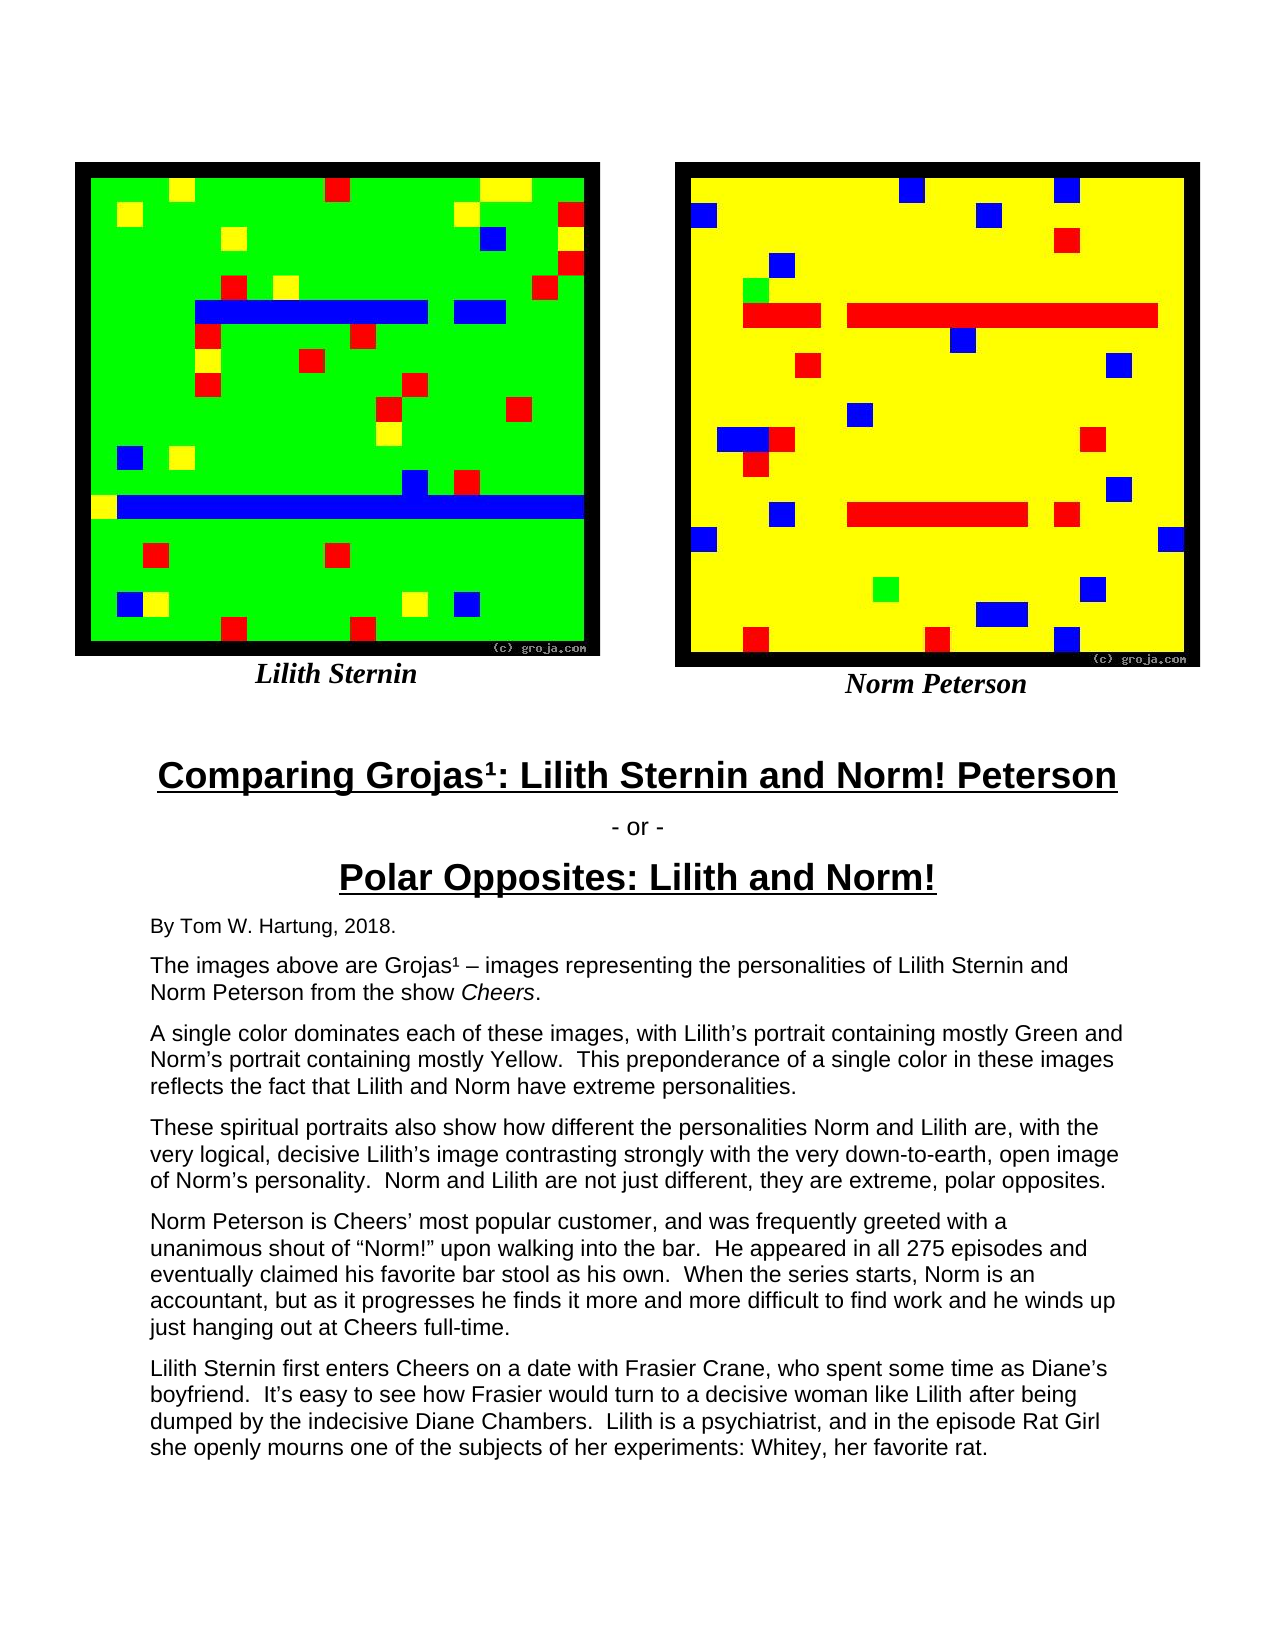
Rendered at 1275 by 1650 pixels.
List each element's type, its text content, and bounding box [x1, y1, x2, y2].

text The images above are Grojas¹ – images representing the personalities of Lilith Sternin and Norm Peterson from the show Cheers. [150, 952, 1125, 1005]
text Lilith Sternin [75, 656, 600, 689]
text Polar Opposites: Lilith and Norm! [150, 855, 1125, 898]
picture [75, 162, 600, 656]
text - or - [150, 812, 1125, 840]
text These spiritual portraits also show how different the personalities Norm and Lilith are, with the very logical, decisive Lilith’s image contrasting strongly with the very down-to-earth, open image of Norm’s personality. Norm and Lilith are not just different, they are extreme, polar opposites. [150, 1114, 1125, 1193]
text Comparing Grojas¹: Lilith Sternin and Norm! Peterson [150, 753, 1125, 797]
text Norm Peterson [675, 667, 1200, 700]
text By Tom W. Hartung, 2018. [150, 913, 1125, 937]
text Norm Peterson is Cheers’ most popular customer, and was frequently greeted with a unanimous shout of “Norm!” upon walking into the bar. He appeared in all 275 episodes and eventually claimed his favorite bar stool as his own. When the series starts, Norm is an accountant, but as it progresses he finds it more and more difficult to find work and he winds up just hanging out at Cheers full-time. [150, 1208, 1125, 1340]
text A single color dominates each of these images, with Lilith’s portrait containing mostly Green and Norm’s portrait containing mostly Yellow. This preponderance of a single color in these images reflects the fact that Lilith and Norm have extreme personalities. [150, 1020, 1125, 1099]
text Lilith Sternin first enters Cheers on a date with Frasier Crane, who spent some time as Diane’s boyfriend. It’s easy to see how Frasier would turn to a decisive woman like Lilith after being dumped by the indecisive Diane Chambers. Lilith is a psychiatrist, and in the episode Rat Girl she openly mourns one of the subjects of her experiments: Whitey, her favorite rat. [150, 1355, 1125, 1460]
picture [675, 162, 1200, 667]
